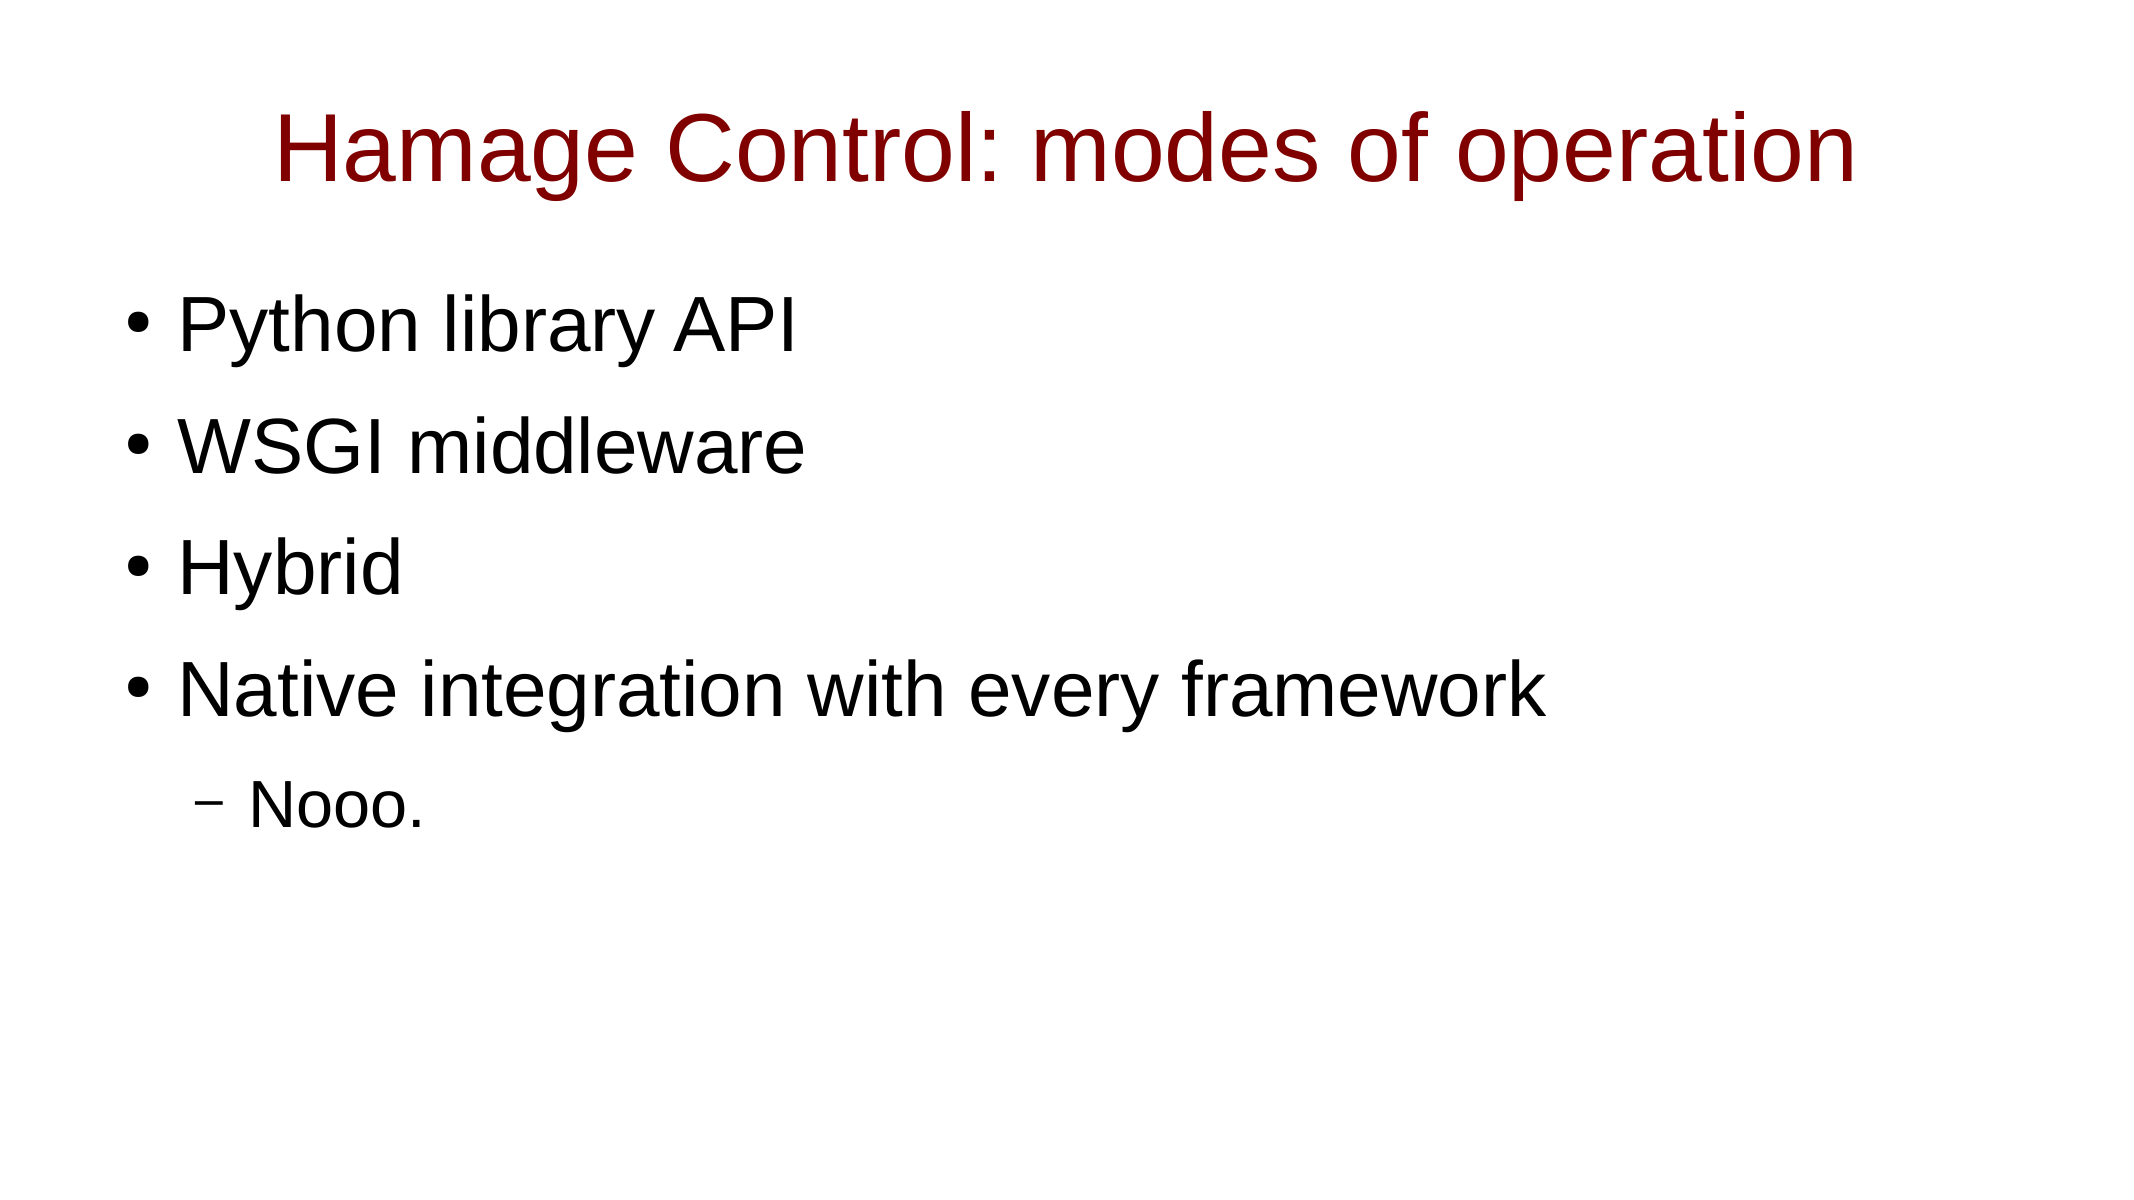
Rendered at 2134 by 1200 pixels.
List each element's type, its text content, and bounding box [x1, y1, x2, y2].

list Python library API WSGI middleware Hybrid Native integration with every framework Nooo. [106, 280, 1984, 977]
title Hamage Control: modes of operation [106, 47, 2027, 249]
